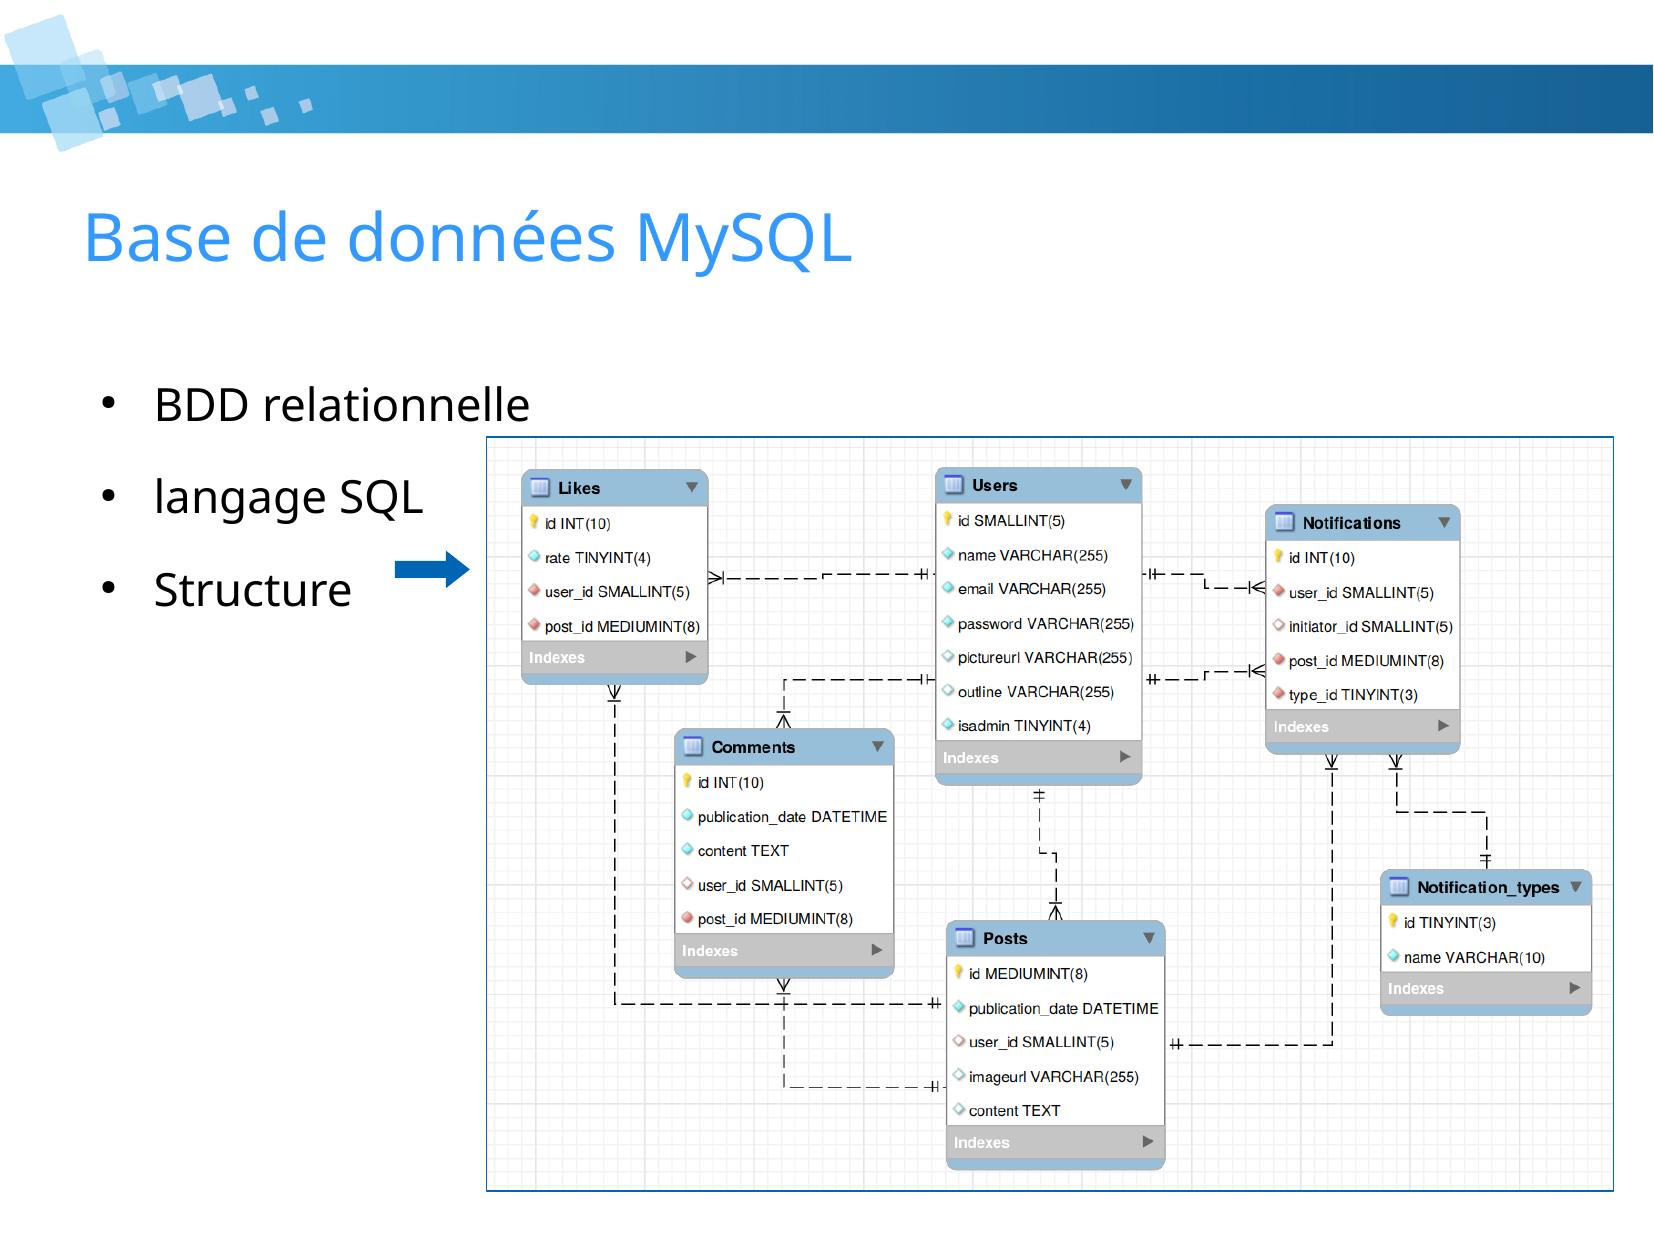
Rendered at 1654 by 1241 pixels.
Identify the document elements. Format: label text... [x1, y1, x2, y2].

picture [0, 0, 1653, 1238]
title Base de données MySQL [82, 132, 1571, 340]
list BDD relationnelle langage SQL Structure [82, 372, 1571, 1093]
text_box [394, 550, 470, 589]
